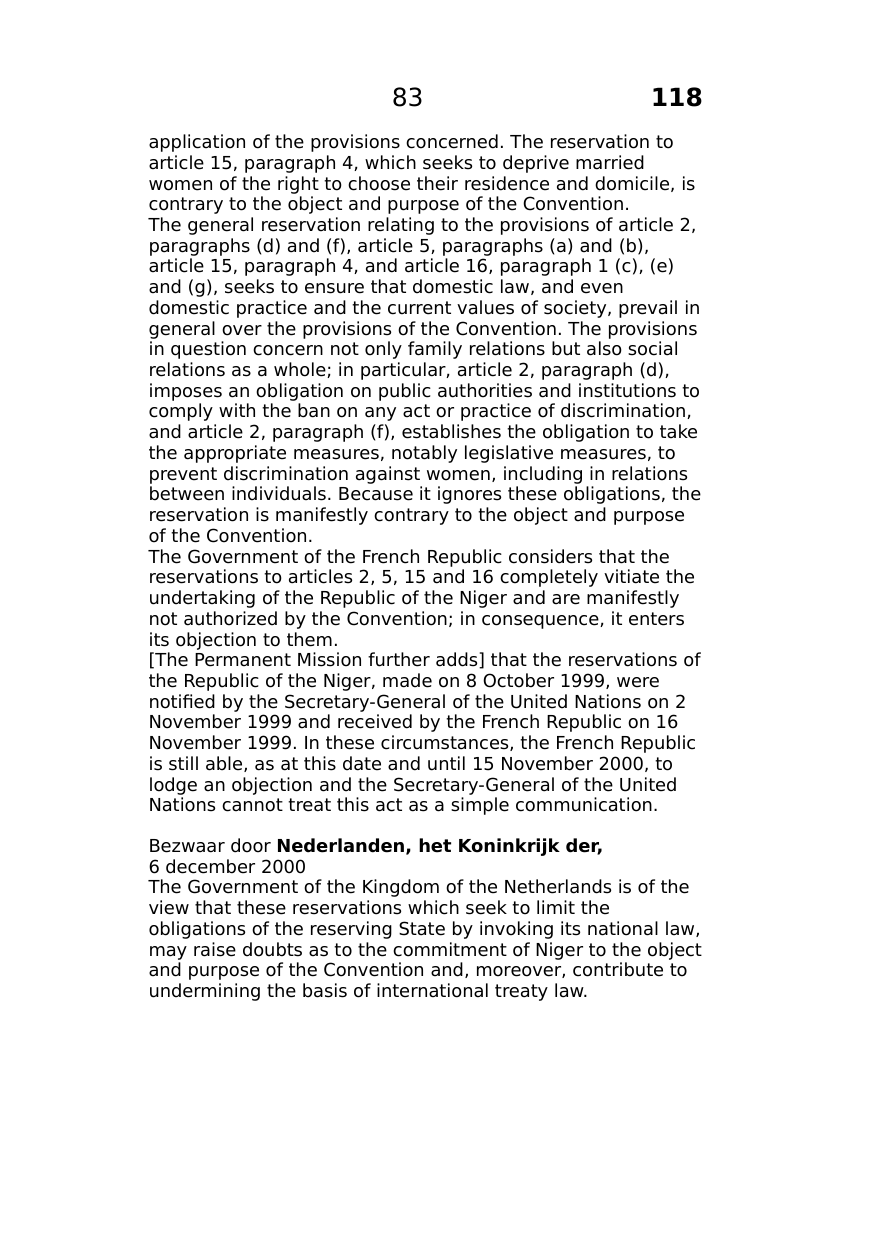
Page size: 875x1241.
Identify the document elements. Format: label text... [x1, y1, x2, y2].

text The Government of the French Republic considers that the reservations to articles 2, 5, 15 and 16 completely vitiate the undertaking of the Republic of the Niger and are manifestly not authorized by the Convention; in consequence, it enters its objection to them. [148, 546, 703, 650]
text The Government of the Kingdom of the Netherlands is of the view that these reservations which seek to limit the obligations of the reserving State by invoking its national law, may raise doubts as to the commitment of Niger to the object and purpose of the Convention and, moreover, contribute to undermining the basis of international treaty law. [148, 877, 703, 1002]
text [The Permanent Mission further adds] that the reservations of the Republic of the Niger, made on 8 October 1999, were notified by the Secretary-General of the United Nations on 2 November 1999 and received by the French Republic on 16 November 1999. In these circumstances, the French Republic is still able, as at this date and until 15 November 2000, to lodge an objection and the Secretary-General of the United Nations cannot treat this act as a simple communication. [148, 650, 703, 816]
text The general reservation relating to the provisions of article 2, paragraphs (d) and (f), article 5, paragraphs (a) and (b), article 15, paragraph 4, and article 16, paragraph 1 (c), (e) and (g), seeks to ensure that domestic law, and even domestic practice and the current values of society, prevail in general over the provisions of the Convention. The provisions in question concern not only family relations but also social relations as a whole; in particular, article 2, paragraph (d), imposes an obligation on public authorities and institutions to comply with the ban on any act or practice of discrimination, and article 2, paragraph (f), establishes the obligation to take the appropriate measures, notably legislative measures, to prevent discrimination against women, including in relations between individuals. Because it ignores these obligations, the reservation is manifestly contrary to the object and purpose of the Convention. [148, 215, 703, 546]
text Bezwaar door Nederlanden, het Koninkrijk der, 6 december 2000 [148, 836, 703, 877]
text application of the provisions concerned. The reservation to article 15, paragraph 4, which seeks to deprive married women of the right to choose their residence and domicile, is contrary to the object and purpose of the Convention. [148, 132, 703, 215]
